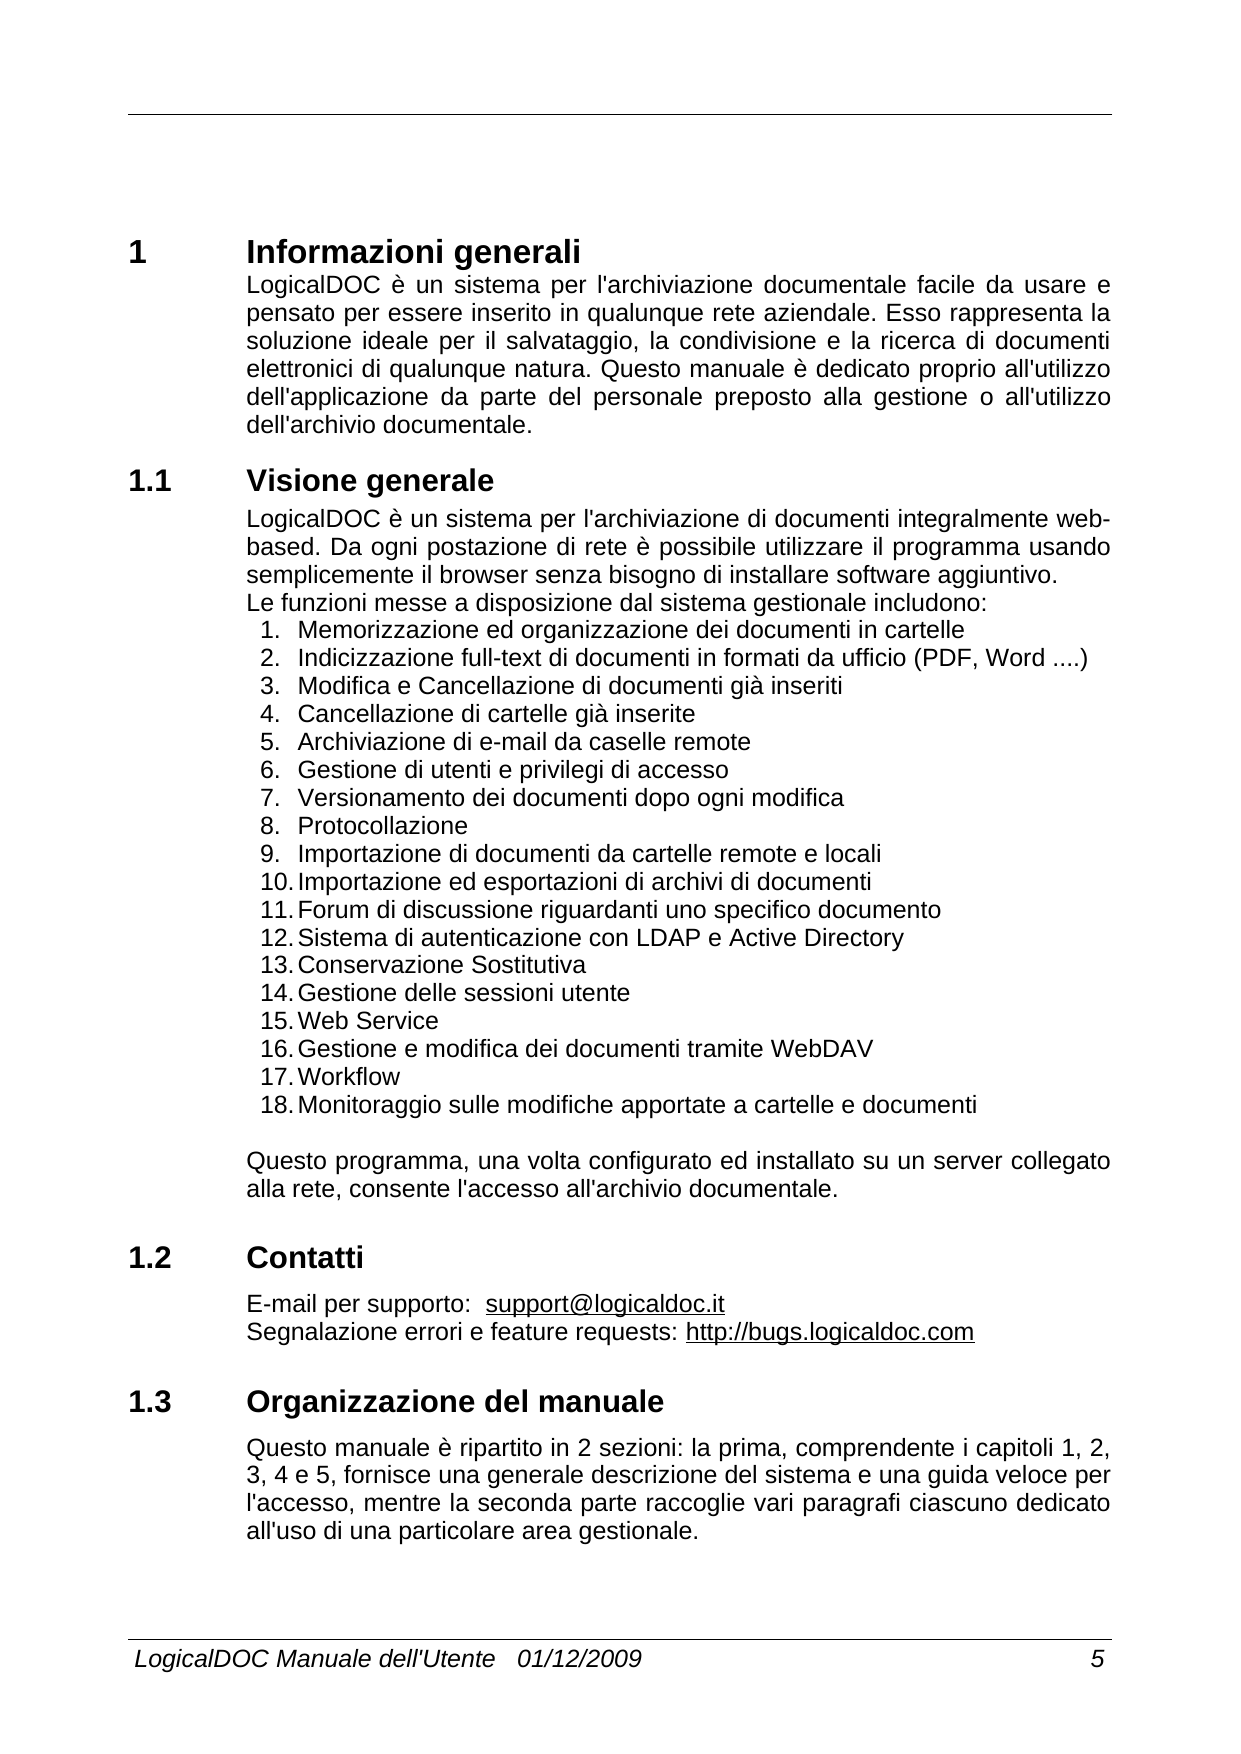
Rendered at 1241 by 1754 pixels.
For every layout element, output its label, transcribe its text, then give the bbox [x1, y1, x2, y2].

list Web Service [260, 1007, 1112, 1035]
text Questo manuale è ripartito in 2 sezioni: la prima, comprendente i capitoli 1, 2, 3, 4 e 5, fornisce una generale descrizione del sistema e una guida veloce per l'accesso, mentre la seconda parte raccoglie vari paragrafi ciascuno dedicato all'uso di una particolare area gestionale. [246, 1433, 1112, 1545]
text Questo programma, una volta configurato ed installato su un server collegato alla rete, consente l'accesso all'archivio documentale. [246, 1147, 1112, 1203]
list Gestione di utenti e privilegi di accesso [260, 756, 1112, 784]
list Versionamento dei documenti dopo ogni modifica [260, 784, 1112, 812]
list Modifica e Cancellazione di documenti già inseriti [260, 672, 1112, 700]
list Protocollazione [260, 812, 1112, 840]
list Workflow [260, 1063, 1112, 1091]
list Forum di discussione riguardanti uno specifico documento [260, 896, 1112, 923]
subtitle Contatti [128, 1240, 1112, 1275]
text LogicalDOC è un sistema per l'archiviazione documentale facile da usare e pensato per essere inserito in qualunque rete aziendale. Esso rappresenta la soluzione ideale per il salvataggio, la condivisione e la ricerca di documenti elettronici di qualunque natura. Questo manuale è dedicato proprio all'utilizzo dell'applicazione da parte del personale preposto alla gestione o all'utilizzo dell'archivio documentale. [246, 271, 1112, 438]
list Sistema di autenticazione con LDAP e Active Directory [260, 923, 1112, 951]
list Gestione delle sessioni utente [260, 979, 1112, 1007]
list Conservazione Sostitutiva [260, 951, 1112, 979]
list Monitoraggio sulle modifiche apportate a cartelle e documenti [260, 1091, 1112, 1119]
text LogicalDOC è un sistema per l'archiviazione di documenti integralmente web-based. Da ogni postazione di rete è possibile utilizzare il programma usando semplicemente il browser senza bisogno di installare software aggiuntivo. [246, 505, 1112, 588]
list Indicizzazione full-text di documenti in formati da ufficio (PDF, Word ....) [260, 644, 1112, 672]
subtitle Visione generale [128, 463, 1112, 498]
list Cancellazione di cartelle già inserite [260, 700, 1112, 728]
subtitle Informazioni generali [128, 234, 1112, 271]
list Archiviazione di e-mail da caselle remote [260, 728, 1112, 756]
text Segnalazione errori e feature requests: http://bugs.logicaldoc.com [246, 1318, 1112, 1346]
text Le funzioni messe a disposizione dal sistema gestionale includono: [246, 588, 1112, 616]
text E-mail per supporto: support@logicaldoc.it [246, 1290, 1112, 1318]
list Importazione ed esportazioni di archivi di documenti [260, 868, 1112, 896]
subtitle Organizzazione del manuale [128, 1384, 1112, 1419]
list Gestione e modifica dei documenti tramite WebDAV [260, 1035, 1112, 1063]
list Memorizzazione ed organizzazione dei documenti in cartelle [260, 616, 1112, 644]
list Importazione di documenti da cartelle remote e locali [260, 840, 1112, 868]
